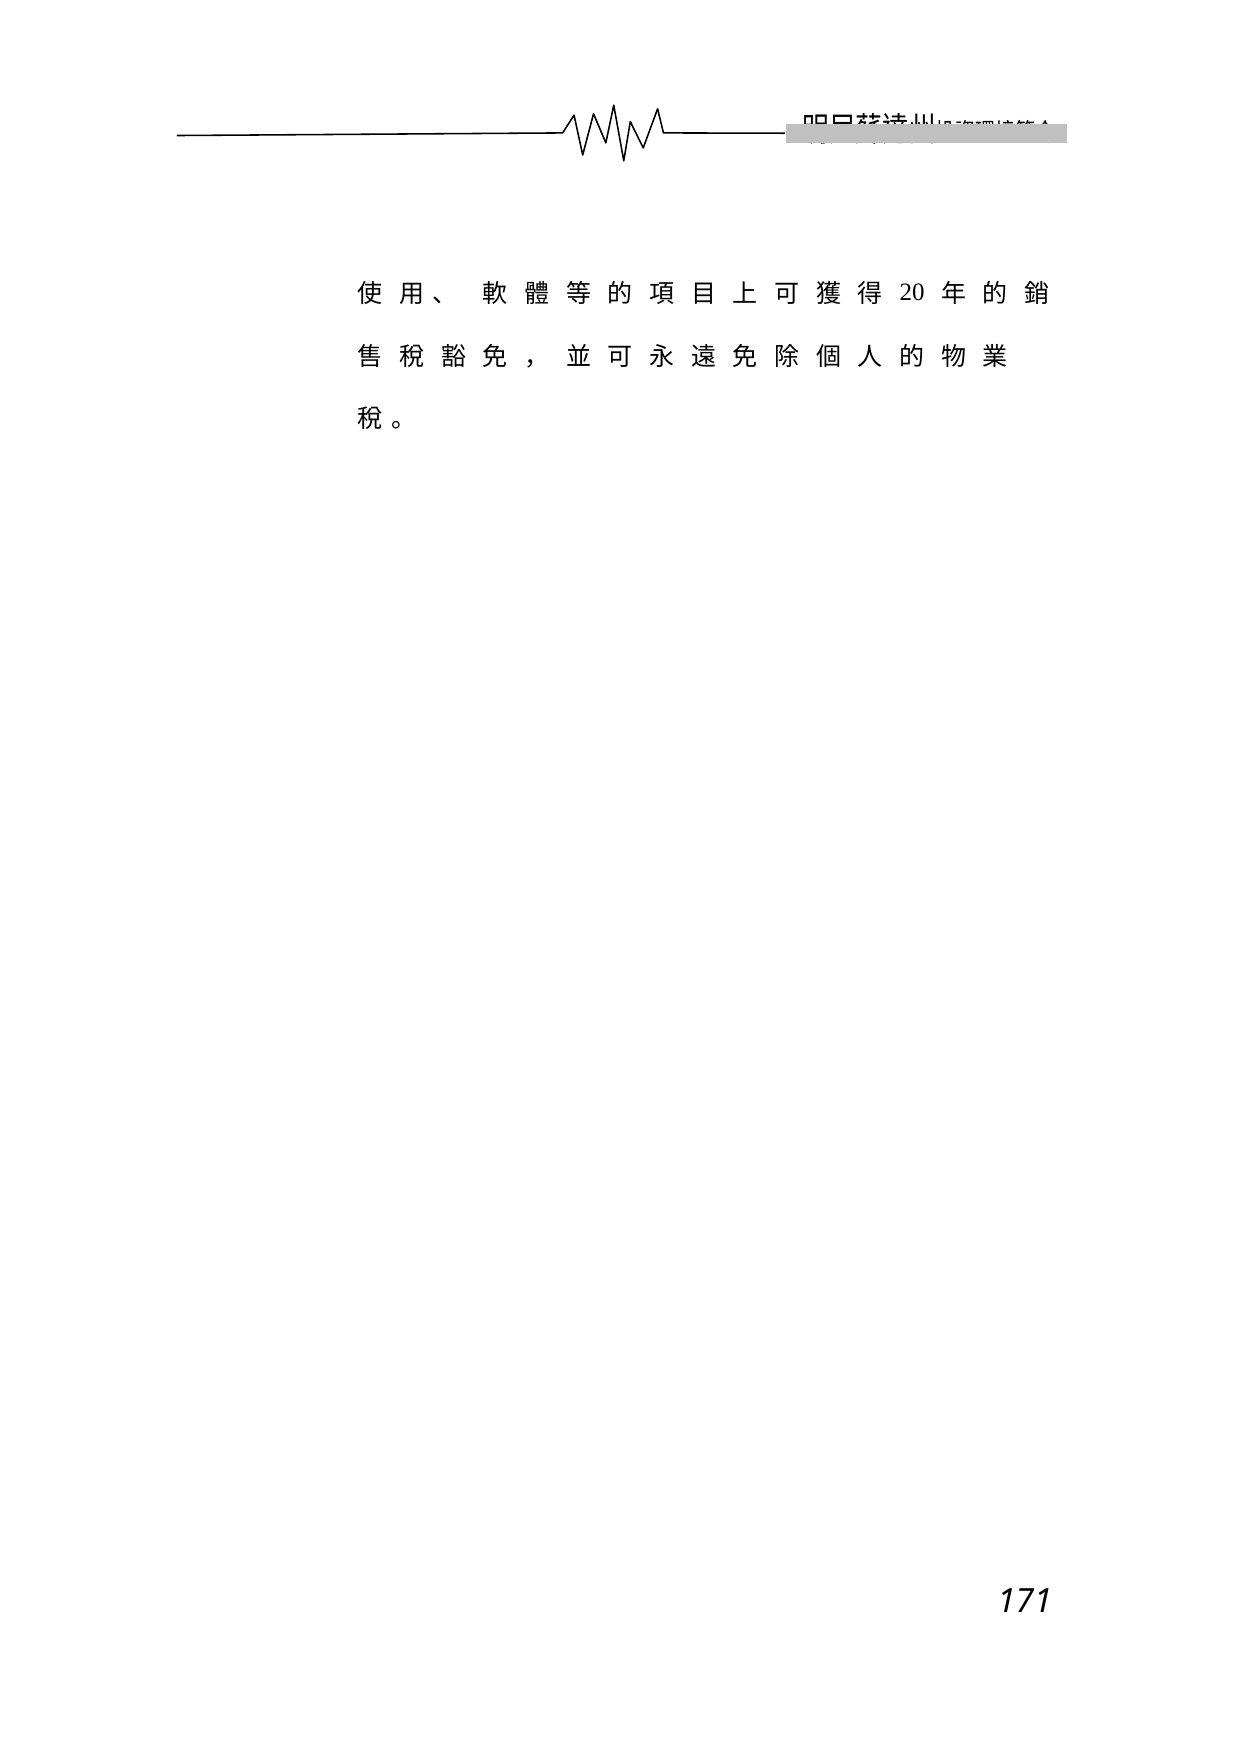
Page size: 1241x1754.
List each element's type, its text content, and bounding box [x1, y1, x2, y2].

text 使用、軟體等的項目上可獲得20年的銷售稅豁免，並可永遠免除個人的物業稅。 [330, 250, 1058, 438]
